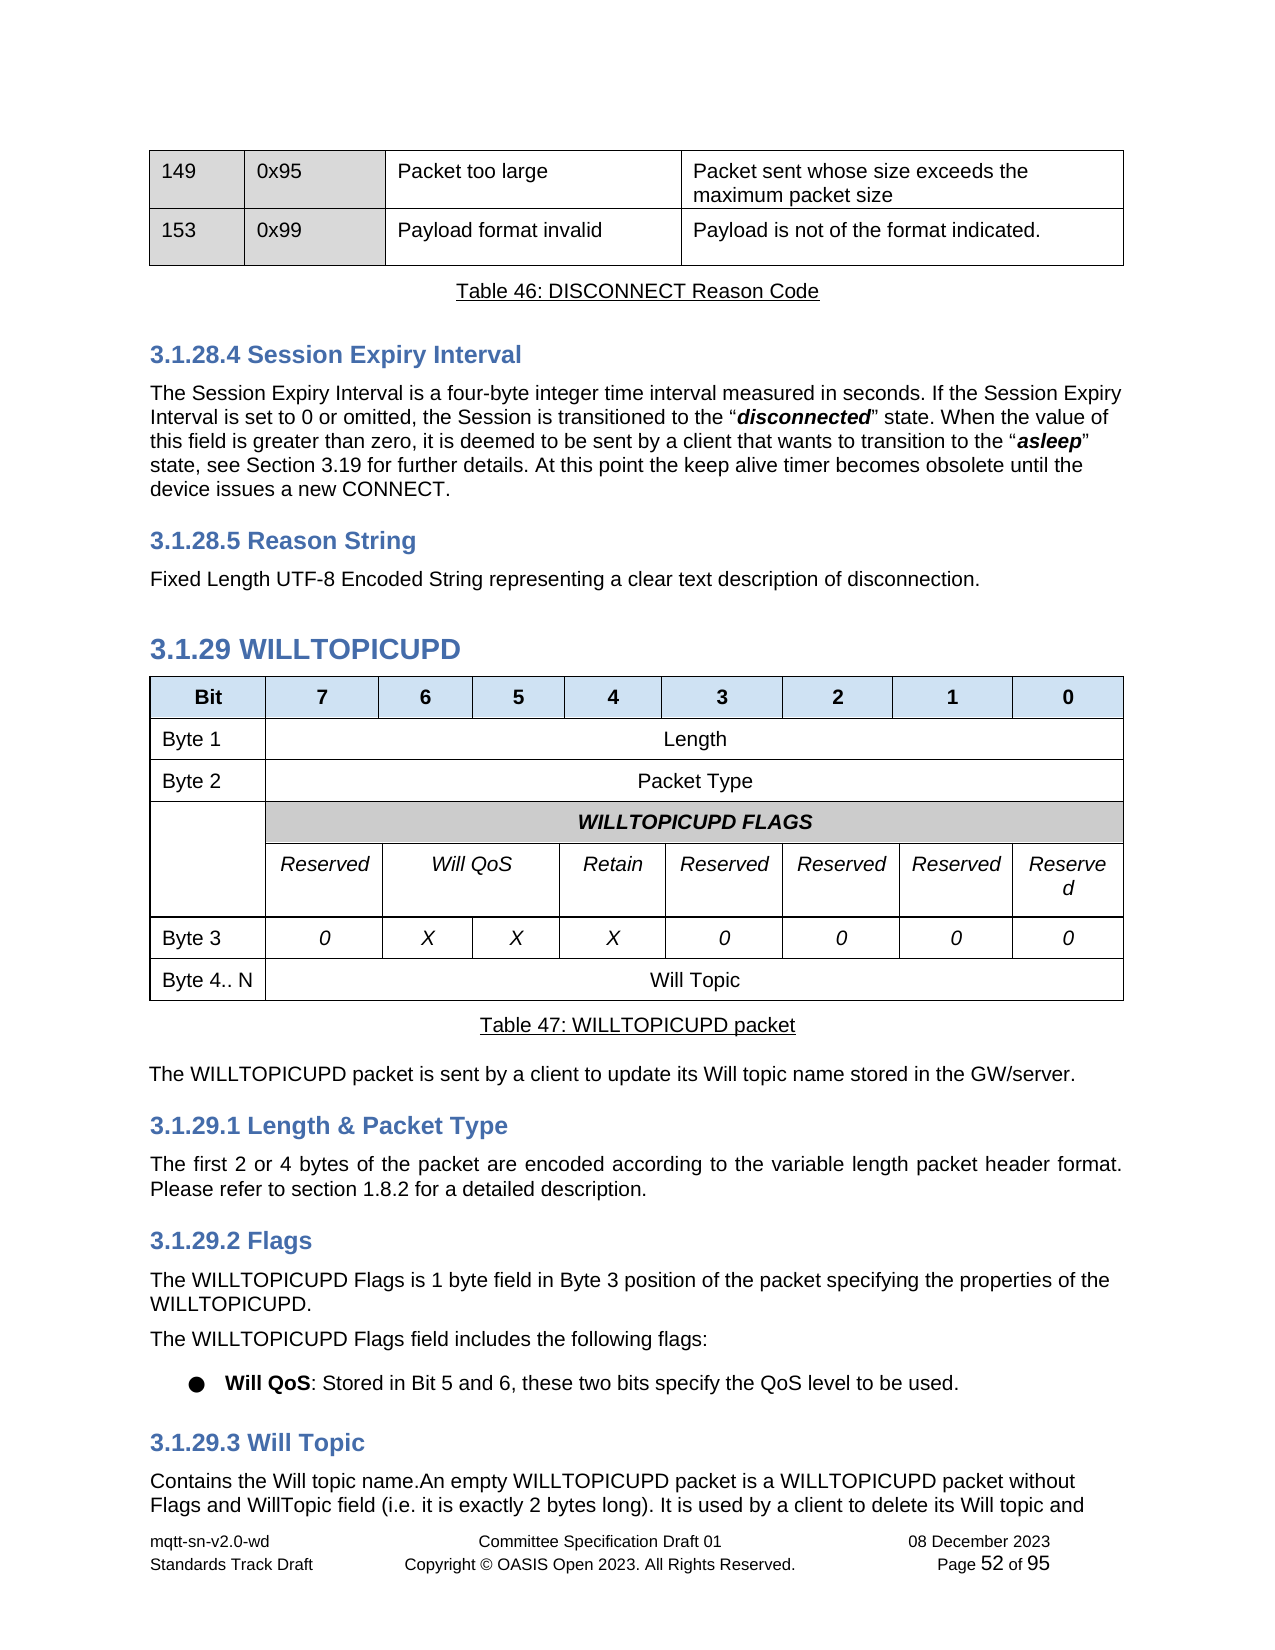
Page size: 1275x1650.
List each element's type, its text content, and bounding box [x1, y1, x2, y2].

text The WILLTOPICUPD packet is sent by a client to update its Will topic name stored in the GW/server. [148, 1062, 1124, 1086]
subtitle 3.1.29.2 Flags [150, 1226, 1124, 1255]
table_cell 149 [150, 151, 244, 208]
table_cell Reserved [783, 844, 899, 916]
table_header 2 [783, 677, 892, 717]
table_cell WILLTOPICUPD FLAGS [266, 802, 1123, 842]
table_header 7 [266, 677, 378, 717]
table_cell X [560, 918, 665, 958]
table_cell X [383, 918, 472, 958]
table_header 6 [379, 677, 472, 717]
table_cell [151, 802, 265, 916]
table_cell Retain [560, 844, 665, 916]
table_cell Payload format invalid [386, 209, 681, 265]
table_cell Reserved [266, 844, 382, 916]
subtitle 3.1.29.3 Will Topic [150, 1428, 1124, 1457]
table_cell Will Topic [266, 959, 1123, 1000]
table_cell 0 [1013, 918, 1123, 958]
text Contains the Will topic name.An empty WILLTOPICUPD packet is a WILLTOPICUPD packet without Flags and WillTopic field (i.e. it is exactly 2 bytes long). It is used by a client to delete its Will topic and [150, 1469, 1124, 1517]
table_cell Will QoS [383, 844, 559, 916]
table_cell 0x95 [245, 151, 385, 208]
subtitle 3.1.28.4 Session Expiry Interval [150, 340, 1124, 368]
table_header 3 [662, 677, 782, 717]
table_cell Packet too large [386, 151, 681, 208]
table_cell Byte 1 [151, 719, 265, 759]
text The WILLTOPICUPD Flags is 1 byte field in Byte 3 position of the packet specifying the properties of the WILLTOPICUPD. [150, 1267, 1124, 1316]
text The first 2 or 4 bytes of the packet are encoded according to the variable length packet header format. Please refer to section 1.8.2 for a detailed description. [150, 1152, 1124, 1201]
text The WILLTOPICUPD Flags field includes the following flags: [150, 1327, 1124, 1351]
subtitle 3.1.29.1 Length & Packet Type [150, 1111, 1124, 1139]
table_cell Packet Type [266, 760, 1123, 801]
table_cell Length [266, 719, 1123, 759]
table_cell 0 [900, 918, 1012, 958]
table_cell Byte 4.. N [151, 959, 265, 1000]
text Fixed Length UTF-8 Encoded String representing a clear text description of disconnection. [150, 567, 1125, 591]
table_cell Byte 3 [151, 918, 265, 958]
text Table 47: WILLTOPICUPD packet [150, 1013, 1125, 1037]
table_header 1 [893, 677, 1012, 717]
subtitle 3.1.28.5 Reason String [150, 526, 1124, 554]
text Table 46: DISCONNECT Reason Code [150, 279, 1125, 303]
table_cell 153 [150, 209, 244, 265]
table_cell Payload is not of the format indicated. [682, 209, 1123, 265]
table_cell Packet sent whose size exceeds the maximum packet size [682, 151, 1123, 208]
table_cell 0 [783, 918, 899, 958]
table_cell X [473, 918, 559, 958]
table_cell 0x99 [245, 209, 385, 265]
list Will QoS: Stored in Bit 5 and 6, these two bits specify the QoS level to be used. [187, 1359, 1124, 1402]
table_cell 0 [666, 918, 782, 958]
table_header 0 [1013, 677, 1123, 717]
table_header 4 [565, 677, 661, 717]
text The Session Expiry Interval is a four-byte integer time interval measured in seconds. If the Session Expiry Interval is set to 0 or omitted, the Session is transitioned to the “disconnected” state. When the value of this field is greater than zero, it is deemed to be sent by a client that wants to transition to the “asleep” state, see Section 3.19 for further details. At this point the keep alive timer becomes obsolete until the device issues a new CONNECT. [150, 381, 1125, 501]
table_header Bit [151, 677, 265, 717]
table_cell Reserved [1013, 844, 1123, 916]
table_cell Reserved [900, 844, 1012, 916]
subtitle 3.1.29 WILLTOPICUPD [150, 632, 1125, 665]
table_cell 0 [266, 918, 382, 958]
table_cell Byte 2 [151, 760, 265, 801]
table_cell Reserved [666, 844, 782, 916]
table_header 5 [473, 677, 564, 717]
